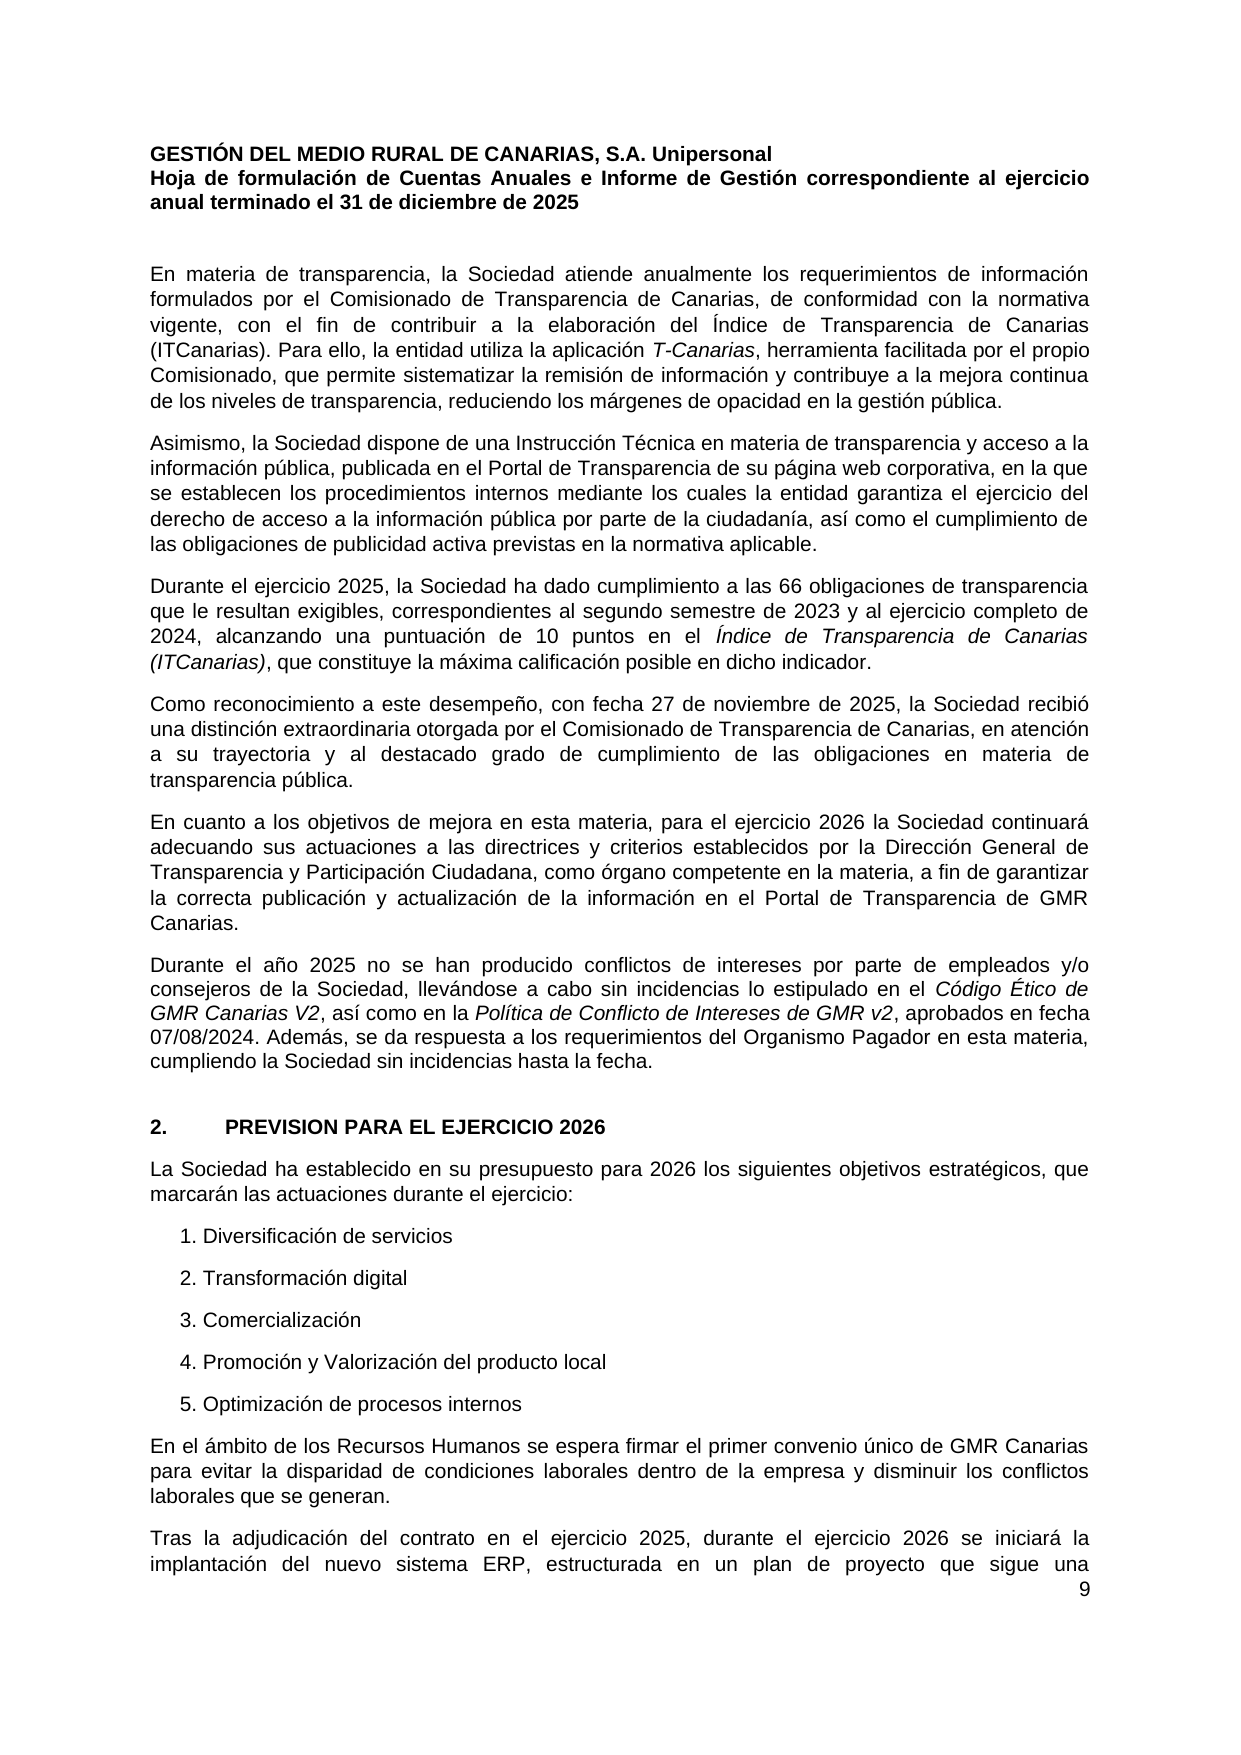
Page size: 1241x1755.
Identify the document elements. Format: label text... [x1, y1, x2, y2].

text 1. Diversificación de servicios [150, 1224, 1090, 1248]
text Durante el año 2025 no se han producido conflictos de intereses por parte de empleados y/o consejeros de la Sociedad, llevándose a cabo sin incidencias lo estipulado en el Código Ético de GMR Canarias V2, así como en la Política de Conflicto de Intereses de GMR v2, aprobados en fecha 07/08/2024. Además, se da respuesta a los requerimientos del Organismo Pagador en esta materia, cumpliendo la Sociedad sin incidencias hasta la fecha. [150, 953, 1090, 1072]
text En el ámbito de los Recursos Humanos se espera firmar el primer convenio único de GMR Canarias para evitar la disparidad de condiciones laborales dentro de la empresa y disminuir los conflictos laborales que se generan. [150, 1434, 1090, 1508]
text 4. Promoción y Valorización del producto local [150, 1350, 1090, 1374]
text Asimismo, la Sociedad dispone de una Instrucción Técnica en materia de transparencia y acceso a la información pública, publicada en el Portal de Transparencia de su página web corporativa, en la que se establecen los procedimientos internos mediante los cuales la entidad garantiza el ejercicio del derecho de acceso a la información pública por parte de la ciudadanía, así como el cumplimiento de las obligaciones de publicidad activa previstas en la normativa aplicable. [150, 430, 1090, 556]
text 5. Optimización de procesos internos [150, 1392, 1090, 1416]
text 2. PREVISION PARA EL EJERCICIO 2026 [150, 1114, 1090, 1138]
text En materia de transparencia, la Sociedad atiende anualmente los requerimientos de información formulados por el Comisionado de Transparencia de Canarias, de conformidad con la normativa vigente, con el fin de contribuir a la elaboración del Índice de Transparencia de Canarias (ITCanarias). Para ello, la entidad utiliza la aplicación T-Canarias, herramienta facilitada por el propio Comisionado, que permite sistematizar la remisión de información y contribuye a la mejora continua de los niveles de transparencia, reduciendo los márgenes de opacidad en la gestión pública. [150, 262, 1090, 412]
text 3. Comercialización [150, 1308, 1090, 1332]
text Durante el ejercicio 2025, la Sociedad ha dado cumplimiento a las 66 obligaciones de transparencia que le resultan exigibles, correspondientes al segundo semestre de 2023 y al ejercicio completo de 2024, alcanzando una puntuación de 10 puntos en el Índice de Transparencia de Canarias (ITCanarias), que constituye la máxima calificación posible en dicho indicador. [150, 574, 1090, 673]
text 2. Transformación digital [150, 1266, 1090, 1290]
text Tras la adjudicación del contrato en el ejercicio 2025, durante el ejercicio 2026 se iniciará la implantación del nuevo sistema ERP, estructurada en un plan de proyecto que sigue una [150, 1526, 1090, 1576]
text En cuanto a los objetivos de mejora en esta materia, para el ejercicio 2026 la Sociedad continuará adecuando sus actuaciones a las directrices y criterios establecidos por la Dirección General de Transparencia y Participación Ciudadana, como órgano competente en la materia, a fin de garantizar la correcta publicación y actualización de la información en el Portal de Transparencia de GMR Canarias. [150, 809, 1090, 935]
text Como reconocimiento a este desempeño, con fecha 27 de noviembre de 2025, la Sociedad recibió una distinción extraordinaria otorgada por el Comisionado de Transparencia de Canarias, en atención a su trayectoria y al destacado grado de cumplimiento de las obligaciones en materia de transparencia pública. [150, 692, 1090, 791]
text La Sociedad ha establecido en su presupuesto para 2026 los siguientes objetivos estratégicos, que marcarán las actuaciones durante el ejercicio: [150, 1156, 1090, 1206]
